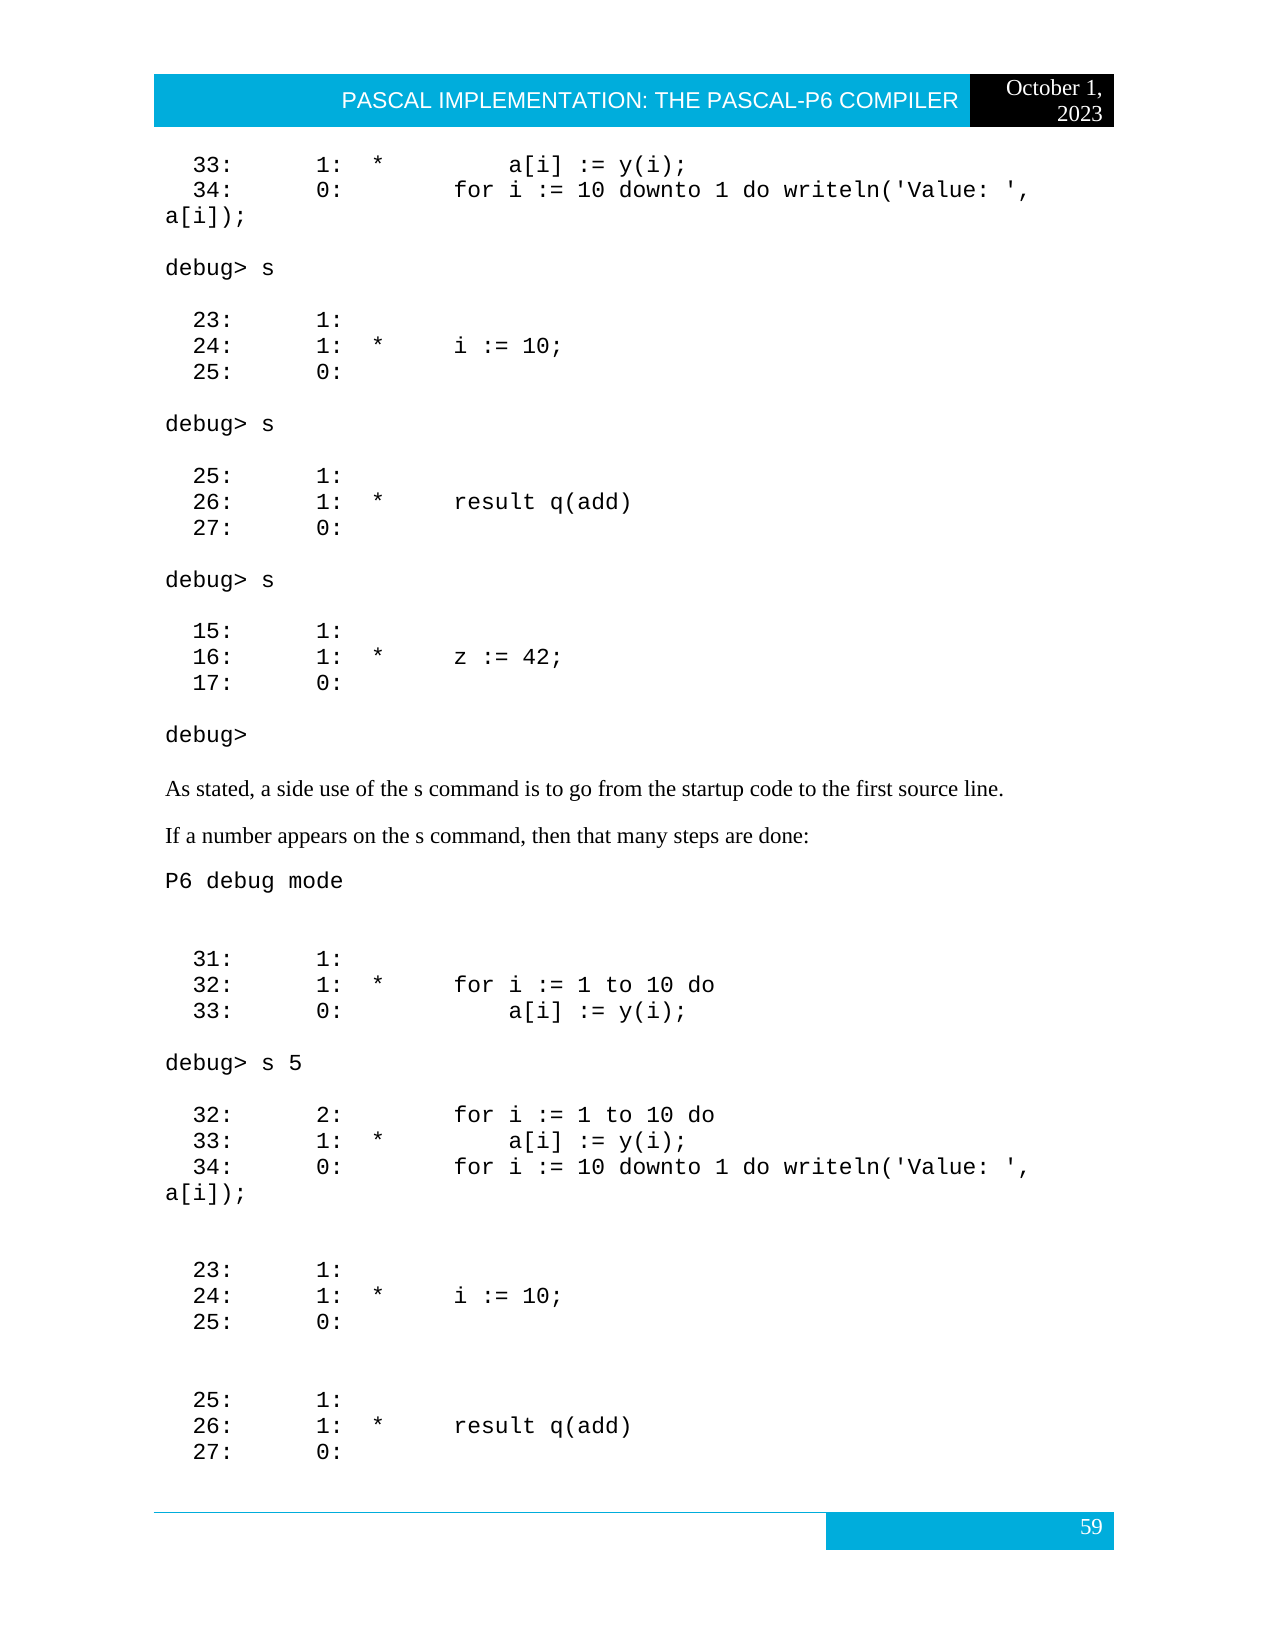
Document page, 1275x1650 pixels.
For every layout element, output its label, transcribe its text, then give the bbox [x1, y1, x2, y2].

text 26: 1: * result q(add) [165, 1414, 1125, 1440]
text 33: 1: * a[i] := y(i); [165, 153, 1125, 179]
text 34: 0: for i := 10 downto 1 do writeln('Value: ', a[i]); [165, 179, 1125, 231]
text 32: 1: * for i := 1 to 10 do [165, 973, 1125, 999]
text 23: 1: [165, 308, 1125, 334]
text debug> s [165, 568, 1125, 594]
text 27: 0: [165, 516, 1125, 542]
text 34: 0: for i := 10 downto 1 do writeln('Value: ', a[i]); [165, 1155, 1125, 1207]
text debug> [165, 723, 1125, 749]
text 25: 1: [165, 1388, 1125, 1414]
text 25: 1: [165, 464, 1125, 490]
text 23: 1: [165, 1259, 1125, 1285]
text 33: 1: * a[i] := y(i); [165, 1129, 1125, 1155]
text As stated, a side use of the s command is to go from the startup code to the first source line. [165, 775, 1125, 802]
text 25: 0: [165, 360, 1125, 386]
text 24: 1: * i := 10; [165, 1285, 1125, 1311]
text 17: 0: [165, 672, 1125, 698]
text 31: 1: [165, 948, 1125, 973]
text 15: 1: [165, 620, 1125, 646]
text 32: 2: for i := 1 to 10 do [165, 1103, 1125, 1129]
text debug> s [165, 412, 1125, 438]
text P6 debug mode [165, 870, 1125, 896]
text 27: 0: [165, 1440, 1125, 1466]
text 26: 1: * result q(add) [165, 490, 1125, 516]
text 16: 1: * z := 42; [165, 646, 1125, 672]
text 25: 0: [165, 1311, 1125, 1337]
text If a number appears on the s command, then that many steps are done: [165, 823, 1125, 849]
text debug> s [165, 257, 1125, 283]
text 24: 1: * i := 10; [165, 334, 1125, 360]
text debug> s 5 [165, 1051, 1125, 1077]
text 33: 0: a[i] := y(i); [165, 999, 1125, 1025]
